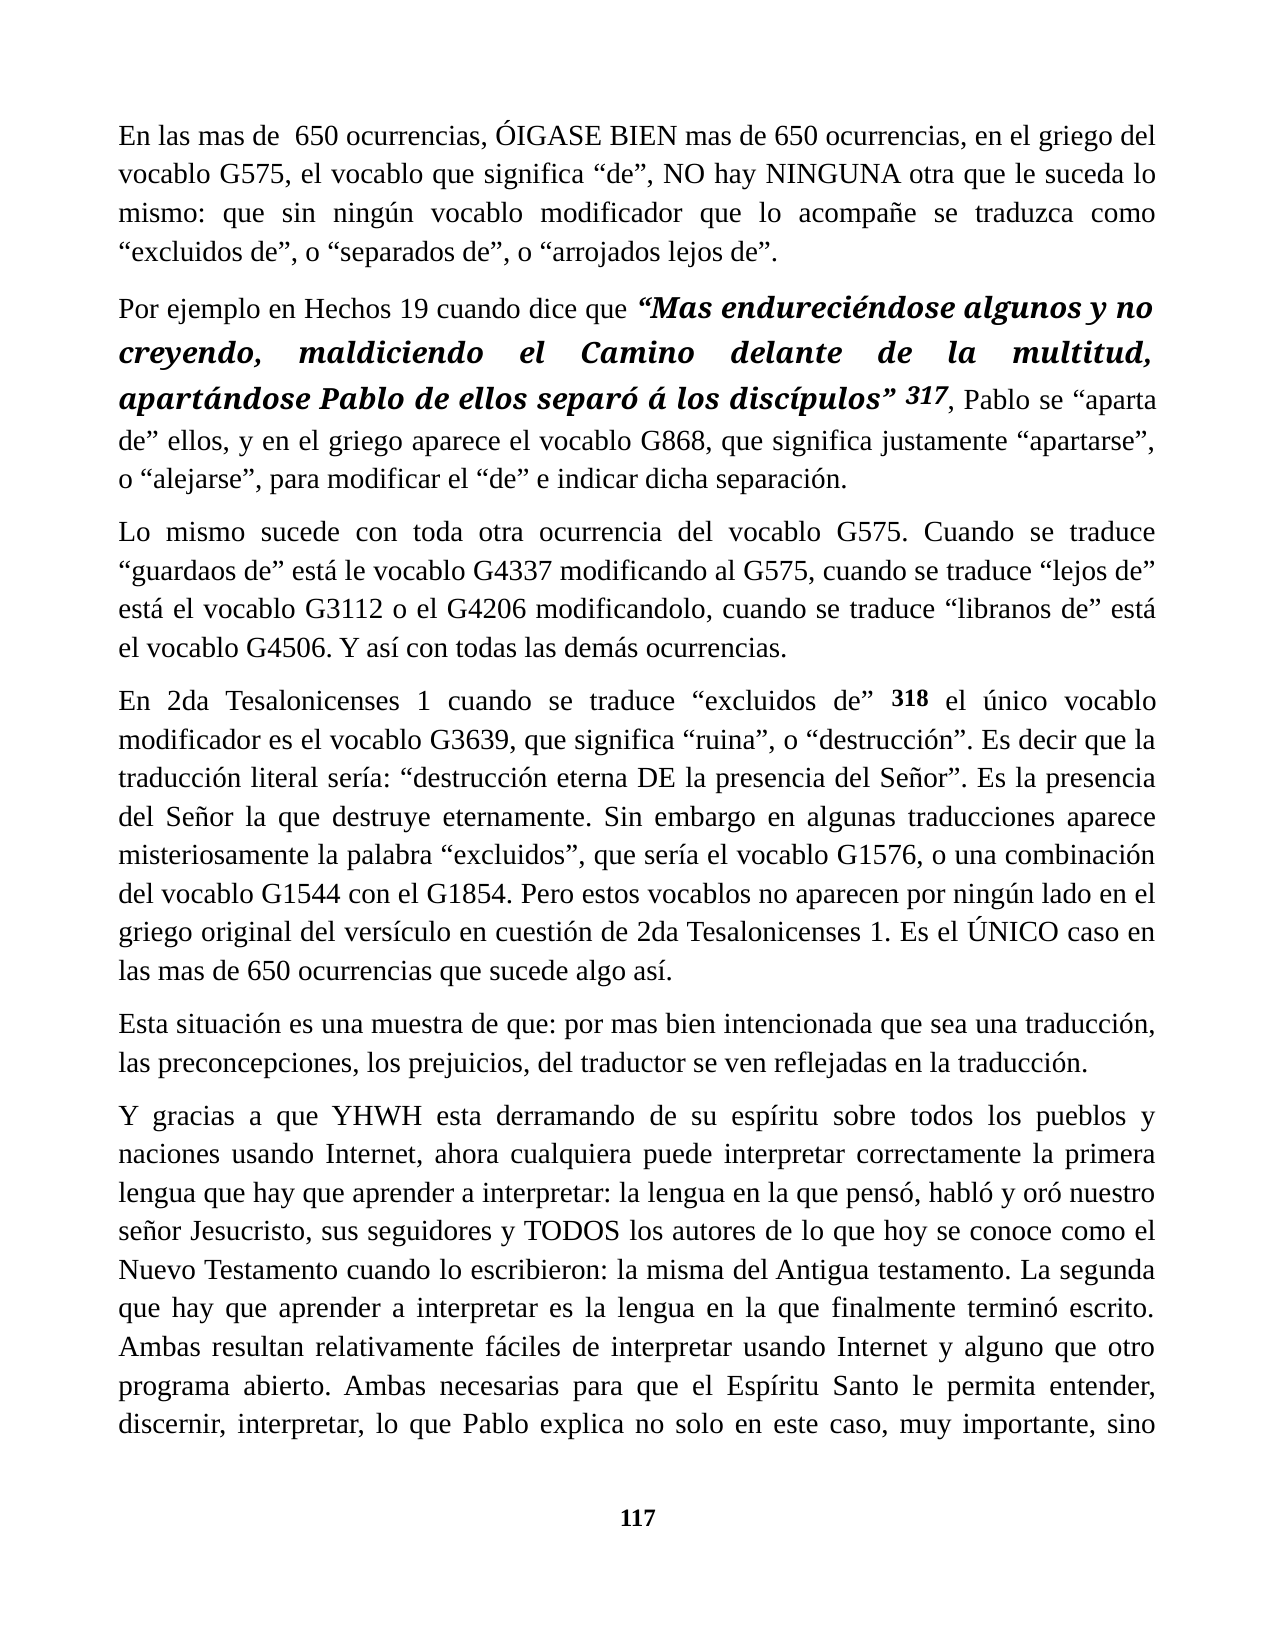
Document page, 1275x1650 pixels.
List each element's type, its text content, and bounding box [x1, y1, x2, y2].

text Y gracias a que YHWH esta derramando de su espíritu sobre todos los pueblos y naciones usando Internet, ahora cualquiera puede interpretar correctamente la primera lengua que hay que aprender a interpretar: la lengua en la que pensó, habló y oró nuestro señor Jesucristo, sus seguidores y TODOS los autores de lo que hoy se conoce como el Nuevo Testamento cuando lo escribieron: la misma del Antigua testamento. La segunda que hay que aprender a interpretar es la lengua en la que finalmente terminó escrito. Ambas resultan relativamente fáciles de interpretar usando Internet y alguno que otro programa abierto. Ambas necesarias para que el Espíritu Santo le permita entender, discernir, interpretar, lo que Pablo explica no solo en este caso, muy importante, sino [118, 1098, 1157, 1440]
text En las mas de 650 ocurrencias, ÓIGASE BIEN mas de 650 ocurrencias, en el griego del vocablo G575, el vocablo que significa “de”, NO hay NINGUNA otra que le suceda lo mismo: que sin ningún vocablo modificador que lo acompañe se traduzca como “excluidos de”, o “separados de”, o “arrojados lejos de”. [118, 118, 1157, 267]
text Esta situación es una muestra de que: por mas bien intencionada que sea una traducción, las preconcepciones, los prejuicios, del traductor se ven reflejadas en la traducción. [118, 1006, 1157, 1078]
text Lo mismo sucede con toda otra ocurrencia del vocablo G575. Cuando se traduce “guardaos de” está le vocablo G4337 modificando al G575, cuando se traduce “lejos de” está el vocablo G3112 o el G4206 modificandolo, cuando se traduce “libranos de” está el vocablo G4506. Y así con todas las demás ocurrencias. [118, 514, 1157, 664]
text En 2da Tesalonicenses 1 cuando se traduce “excluidos de” el único vocablo modificador es el vocablo G3639, que significa “ruina”, o “destrucción”. Es decir que la traducción literal sería: “destrucción eterna DE la presencia del Señor”. Es la presencia del Señor la que destruye eternamente. Sin embargo en algunas traducciones aparece misteriosamente la palabra “excluidos”, que sería el vocablo G1576, o una combinación del vocablo G1544 con el G1854. Pero estos vocablos no aparecen por ningún lado en el griego original del versículo en cuestión de 2da Tesalonicenses 1. Es el ÚNICO caso en las mas de 650 ocurrencias que sucede algo así. [118, 683, 1157, 987]
text Por ejemplo en Hechos 19 cuando dice que “Mas endureciéndose algunos y no creyendo, maldiciendo el Camino delante de la multitud, apartándose Pablo de ellos separó á los discípulos” , Pablo se “aparta de” ellos, y en el griego aparece el vocablo G868, que significa justamente “apartarse”, o “alejarse”, para modificar el “de” e indicar dicha separación. [118, 287, 1157, 495]
